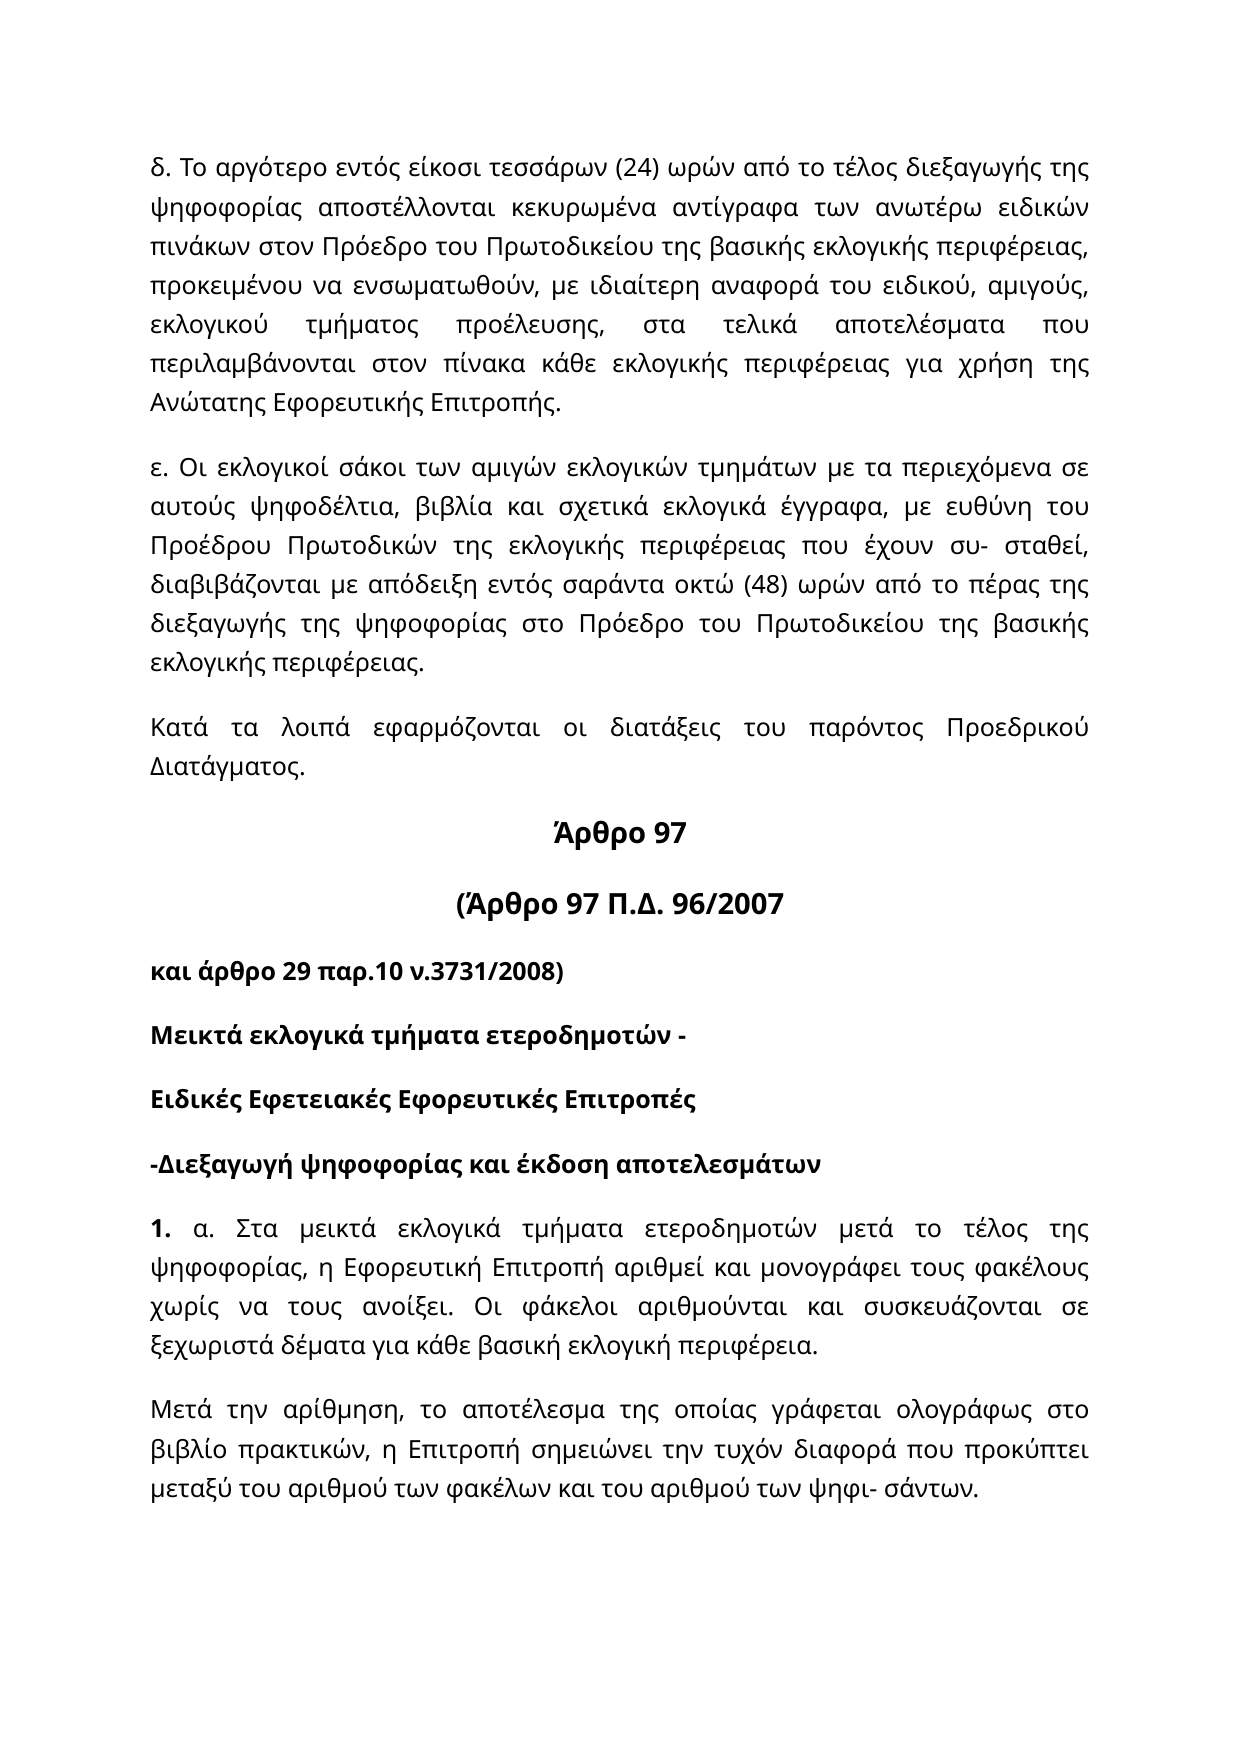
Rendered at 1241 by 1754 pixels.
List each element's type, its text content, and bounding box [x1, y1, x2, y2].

text ε. Οι εκλογικοί σάκοι των αμιγών εκλογικών τμημάτων με τα περιεχόμενα σε αυτούς ψηφοδέλτια, βιβλία και σχετικά εκλογικά έγγραφα, με ευθύνη του Προέδρου Πρωτοδικών της εκλογικής περιφέρειας που έχουν συ- σταθεί, διαβιβάζονται με απόδειξη εντός σαράντα οκτώ (48) ωρών από το πέρας της διεξαγωγής της ψηφοφορίας στο Πρόεδρο του Πρωτοδικείου της βασικής εκλογικής περιφέρειας. [150, 449, 1090, 679]
text και άρθρο 29 παρ.10 ν.3731/2008) [150, 954, 1090, 988]
text Μεικτά εκλογικά τμήματα ετεροδημοτών - [150, 1018, 1090, 1052]
subtitle (Άρθρο 97 Π.Δ. 96/2007 [150, 883, 1090, 923]
text -Διεξαγωγή ψηφοφορίας και έκδοση αποτελεσμάτων [150, 1146, 1090, 1180]
subtitle Άρθρο 97 [150, 812, 1090, 852]
text δ. Το αργότερο εντός είκοσι τεσσάρων (24) ωρών από το τέλος διεξαγωγής της ψηφοφορίας αποστέλλονται κεκυρωμένα αντίγραφα των ανωτέρω ειδικών πινάκων στον Πρόεδρο του Πρωτοδικείου της βασικής εκλογικής περιφέρειας, προκειμένου να ενσωματωθούν, με ιδιαίτερη αναφορά του ειδικού, αμιγούς, εκλογικού τμήματος προέλευσης, στα τελικά αποτελέσματα που περιλαμβάνονται στον πίνακα κάθε εκλογικής περιφέρειας για χρήση της Ανώτατης Εφορευτικής Επιτροπής. [150, 150, 1090, 419]
text 1. α. Στα μεικτά εκλογικά τμήματα ετεροδημοτών μετά το τέλος της ψηφοφορίας, η Εφορευτική Επιτροπή αριθμεί και μονογράφει τους φακέλους χωρίς να τους ανοίξει. Οι φάκελοι αριθμούνται και συσκευάζονται σε ξεχωριστά δέματα για κάθε βασική εκλογική περιφέρεια. [150, 1210, 1090, 1362]
text Κατά τα λοιπά εφαρμόζονται οι διατάξεις του παρόντος Προεδρικού Διατάγματος. [150, 709, 1090, 782]
text Ειδικές Εφετειακές Εφορευτικές Επιτροπές [150, 1082, 1090, 1116]
text Μετά την αρίθμηση, το αποτέλεσμα της οποίας γράφεται ολογράφως στο βιβλίο πρακτικών, η Επιτροπή σημειώνει την τυχόν διαφορά που προκύπτει μεταξύ του αριθμού των φακέλων και του αριθμού των ψηφι- σάντων. [150, 1392, 1090, 1504]
